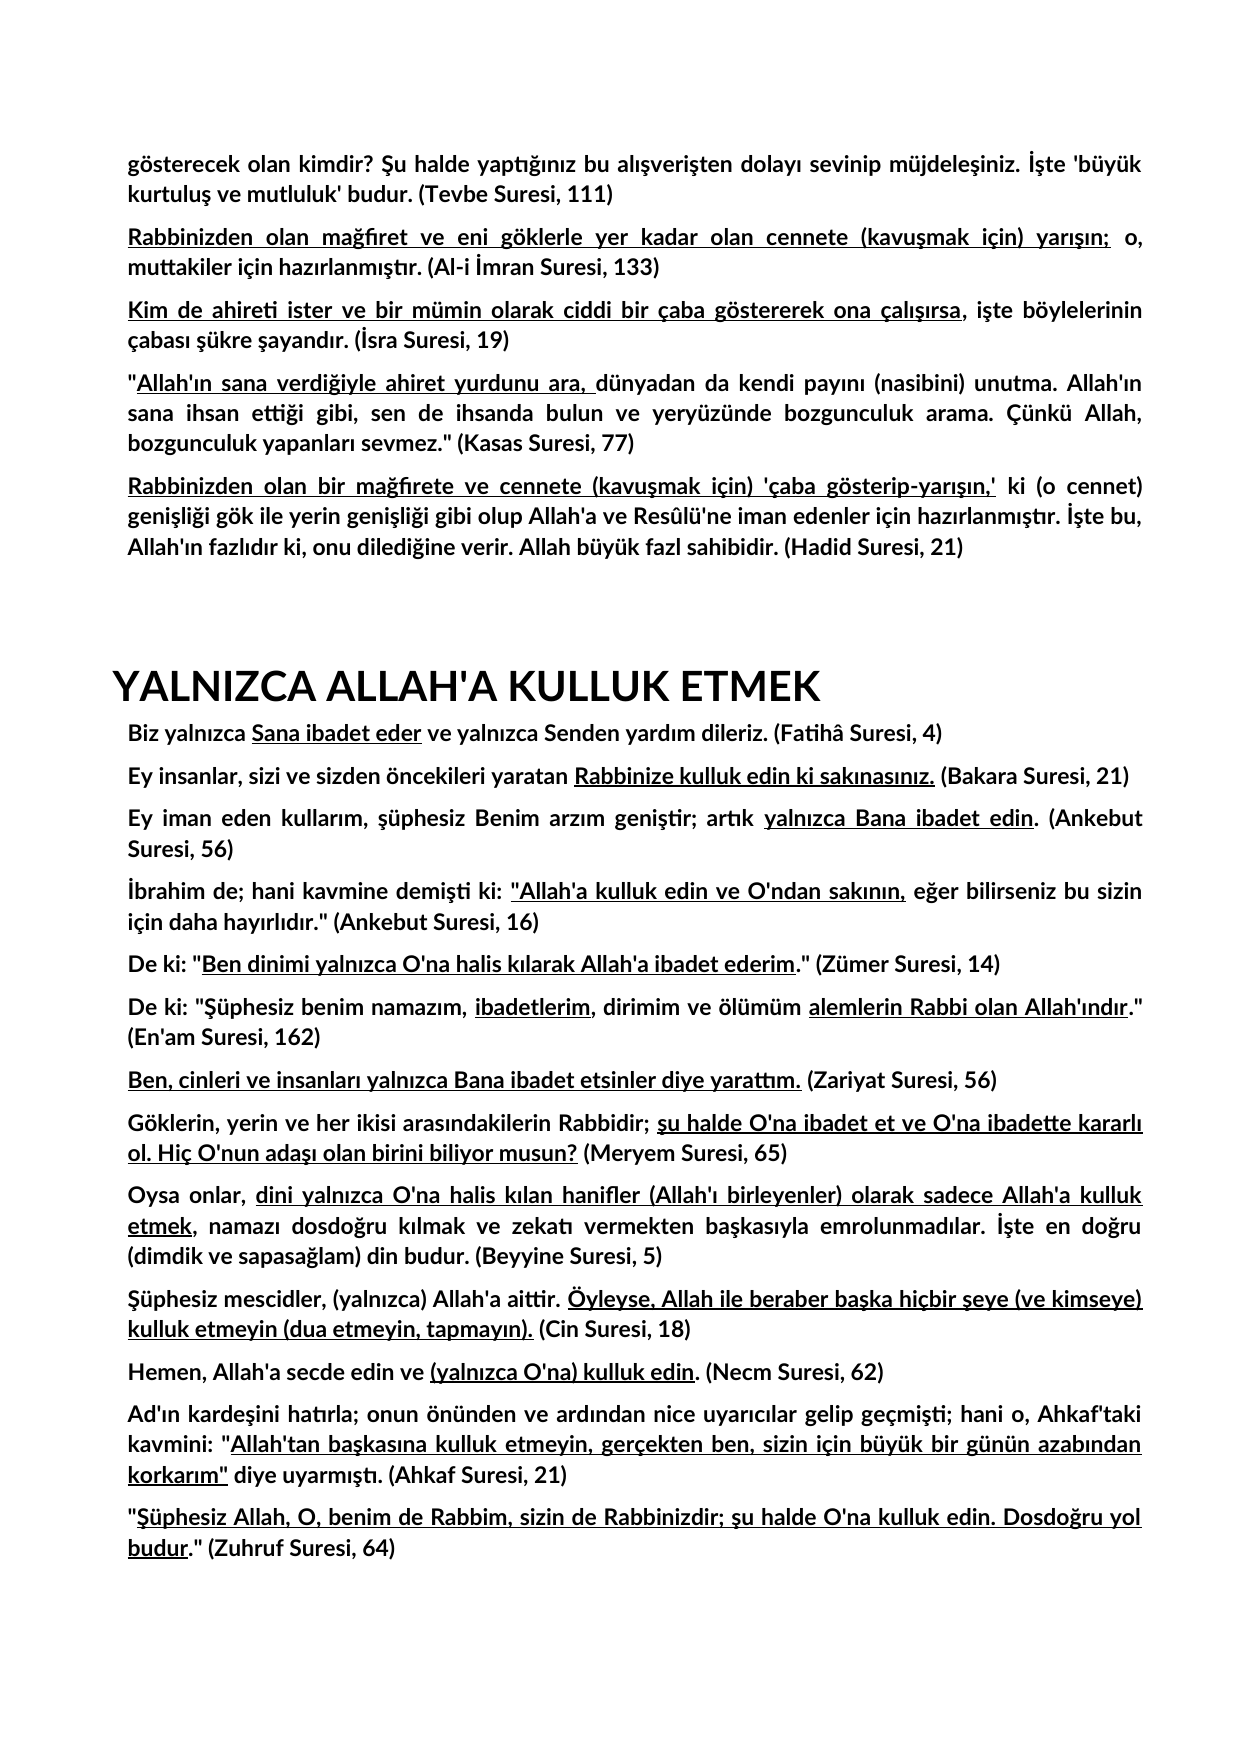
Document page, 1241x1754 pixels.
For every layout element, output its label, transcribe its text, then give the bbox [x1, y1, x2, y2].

text Ad'ın kardeşini hatırla; onun önünden ve ardından nice uyarıcılar gelip geçmişti; hani o, Ahkaf'taki kavmini: "Allah'tan başkasına kulluk etmeyin, gerçekten ben, sizin için büyük bir günün azabından korkarım" diye uyarmıştı. (Ahkaf Suresi, 21) [127, 1400, 1143, 1488]
text Ey insanlar, sizi ve sizden öncekileri yaratan Rabbinize kulluk edin ki sakınasınız. (Bakara Suresi, 21) [127, 761, 1143, 789]
text "Şüphesiz Allah, O, benim de Rabbim, sizin de Rabbinizdir; şu halde O'na kulluk edin. Dosdoğru yol budur." (Zuhruf Suresi, 64) [127, 1503, 1143, 1561]
text De ki: "Şüphesiz benim namazım, ibadetlerim, dirimim ve ölümüm alemlerin Rabbi olan Allah'ındır." (En'am Suresi, 162) [127, 993, 1143, 1050]
text gösterecek olan kimdir? Şu halde yaptığınız bu alışverişten dolayı sevinip müjdeleşiniz. İşte 'büyük kurtuluş ve mutluluk' budur. (Tevbe Suresi, 111) [127, 150, 1143, 208]
text Ben, cinleri ve insanları yalnızca Bana ibadet etsinler diye yarattım. (Zariyat Suresi, 56) [127, 1066, 1143, 1093]
text Şüphesiz mescidler, (yalnızca) Allah'a aittir. Öyleyse, Allah ile beraber başka hiçbir şeye (ve kimseye) kulluk etmeyin (dua etmeyin, tapmayın). (Cin Suresi, 18) [127, 1284, 1143, 1342]
text "Allah'ın sana verdiğiyle ahiret yurdunu ara, dünyadan da kendi payını (nasibini) unutma. Allah'ın sana ihsan ettiği gibi, sen de ihsanda bulun ve yeryüzünde bozgunculuk arama. Çünkü Allah, bozgunculuk yapanları sevmez." (Kasas Suresi, 77) [127, 369, 1143, 457]
text Rabbinizden olan mağfiret ve eni göklerle yer kadar olan cennete (kavuşmak için) yarışın; o, muttakiler için hazırlanmıştır. (Al-i İmran Suresi, 133) [127, 223, 1143, 281]
text Oysa onlar, dini yalnızca O'na halis kılan hanifler (Allah'ı birleyenler) olarak sadece Allah'a kulluk etmek, namazı dosdoğru kılmak ve zekatı vermekten başkasıyla emrolunmadılar. İşte en doğru (dimdik ve sapasağlam) din budur. (Beyyine Suresi, 5) [127, 1181, 1143, 1269]
text Ey iman eden kullarım, şüphesiz Benim arzım geniştir; artık yalnızca Bana ibadet edin. (Ankebut Suresi, 56) [127, 804, 1143, 862]
text Kim de ahireti ister ve bir mümin olarak ciddi bir çaba göstererek ona çalışırsa, işte böylelerinin çabası şükre şayandır. (İsra Suresi, 19) [127, 296, 1143, 353]
text İbrahim de; hani kavmine demişti ki: "Allah'a kulluk edin ve O'ndan sakının, eğer bilirseniz bu sizin için daha hayırlıdır." (Ankebut Suresi, 16) [127, 877, 1143, 935]
subtitle YALNIZCA ALLAH'A KULLUK ETMEK [112, 660, 1165, 710]
text Hemen, Allah'a secde edin ve (yalnızca O'na) kulluk edin. (Necm Suresi, 62) [127, 1357, 1143, 1385]
text Biz yalnızca Sana ibadet eder ve yalnızca Senden yardım dileriz. (Fatihâ Suresi, 4) [127, 719, 1143, 746]
text De ki: "Ben dinimi yalnızca O'na halis kılarak Allah'a ibadet ederim." (Zümer Suresi, 14) [127, 950, 1143, 977]
text Rabbinizden olan bir mağfirete ve cennete (kavuşmak için) 'çaba gösterip-yarışın,' ki (o cennet) genişliği gök ile yerin genişliği gibi olup Allah'a ve Resûlü'ne iman edenler için hazırlanmıştır. İşte bu, Allah'ın fazlıdır ki, onu dilediğine verir. Allah büyük fazl sahibidir. (Hadid Suresi, 21) [127, 472, 1143, 560]
text Göklerin, yerin ve her ikisi arasındakilerin Rabbidir; şu halde O'na ibadet et ve O'na ibadette kararlı ol. Hiç O'nun adaşı olan birini biliyor musun? (Meryem Suresi, 65) [127, 1108, 1143, 1166]
